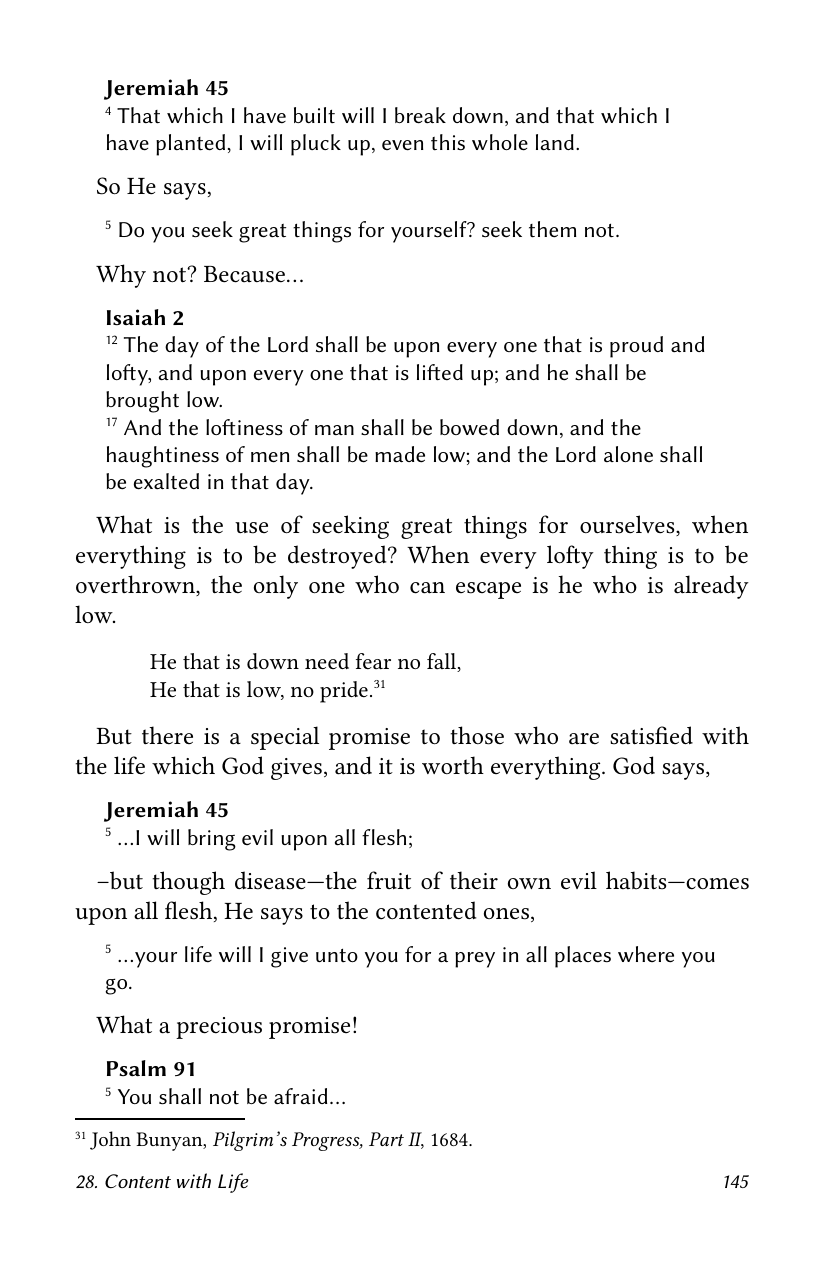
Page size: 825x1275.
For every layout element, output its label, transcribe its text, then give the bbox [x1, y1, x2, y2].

text Psalm 91 [105, 1056, 750, 1082]
text So He says, [75, 172, 750, 201]
text What is the use of seeking great things for ourselves, when everything is to be destroyed? When every lofty thing is to be overthrown, the only one who can escape is he who is already low. [75, 512, 750, 630]
text What a precious promise! [75, 1011, 750, 1040]
text 12 The day of the Lord shall be upon every one that is proud and lofty, and upon every one that is lifted up; and he shall be brought low. [105, 332, 720, 413]
text John Bunyan, Pilgrim’s Progress, Part II, 1684. [75, 1128, 750, 1152]
text He that is down need fear no fall, [150, 649, 750, 675]
text –but though disease—the fruit of their own evil habits—comes upon all flesh, He says to the contented ones, [75, 867, 750, 925]
text 17 And the loftiness of man shall be bowed down, and the haughtiness of men shall be made low; and the Lord alone shall be exalted in that day. [105, 414, 720, 495]
text Why not? Because… [75, 260, 750, 288]
text 4 That which I have built will I break down, and that which I have planted, I will pluck up, even this whole land. [105, 103, 720, 156]
text He that is low, no pride. [150, 677, 750, 703]
text Jeremiah 45 [105, 75, 750, 101]
text Jeremiah 45 [105, 797, 750, 823]
text 5 Do you seek great things for yourself? seek them not. [105, 217, 720, 243]
text 5 ...your life will I give unto you for a prey in all places where you go. [105, 942, 720, 995]
text 5 ...I will bring evil upon all flesh; [105, 824, 720, 851]
text But there is a special promise to those who are satisfied with the life which God gives, and it is worth everything. God says, [75, 722, 750, 780]
text Isaiah 2 [105, 304, 750, 331]
text 5 You shall not be afraid… [105, 1084, 720, 1110]
